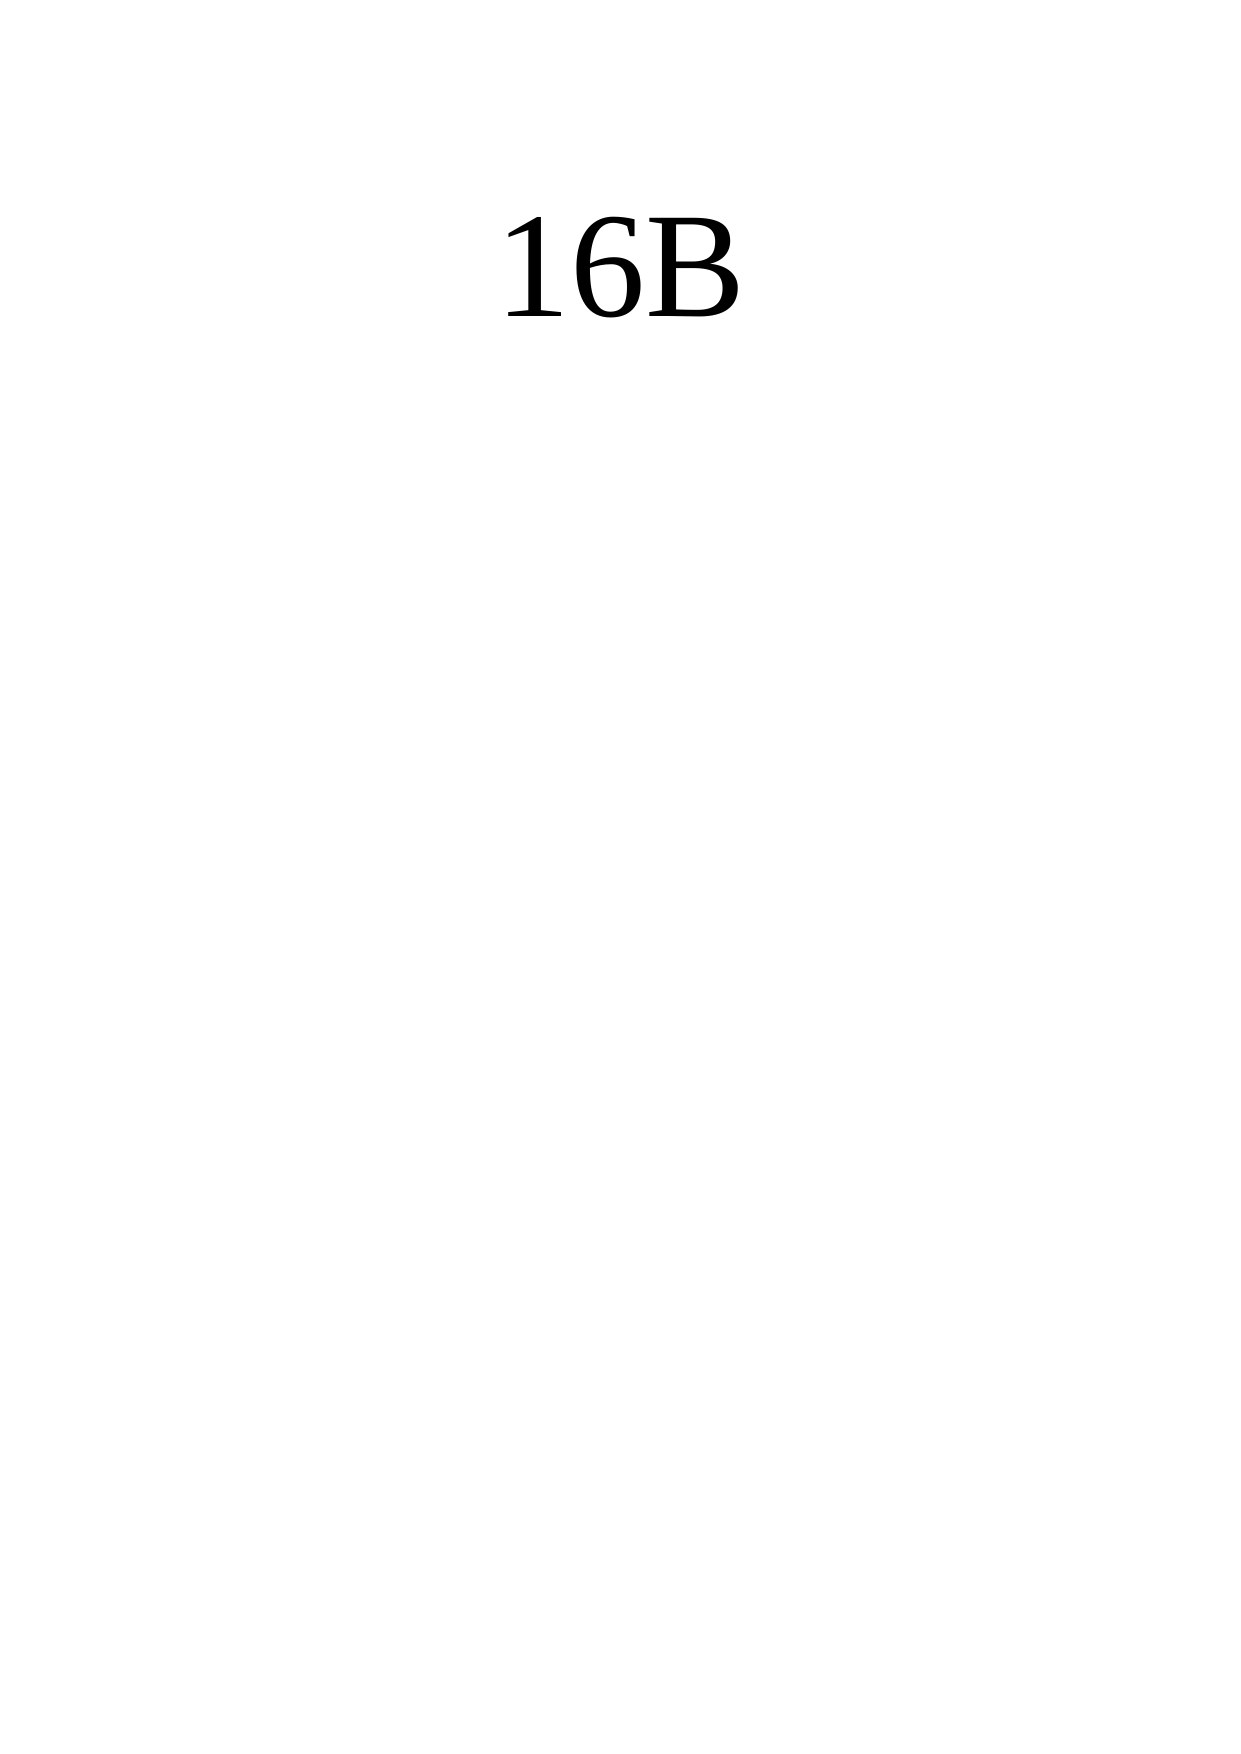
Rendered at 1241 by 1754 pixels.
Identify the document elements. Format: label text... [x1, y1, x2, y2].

text 16B [118, 176, 1122, 349]
